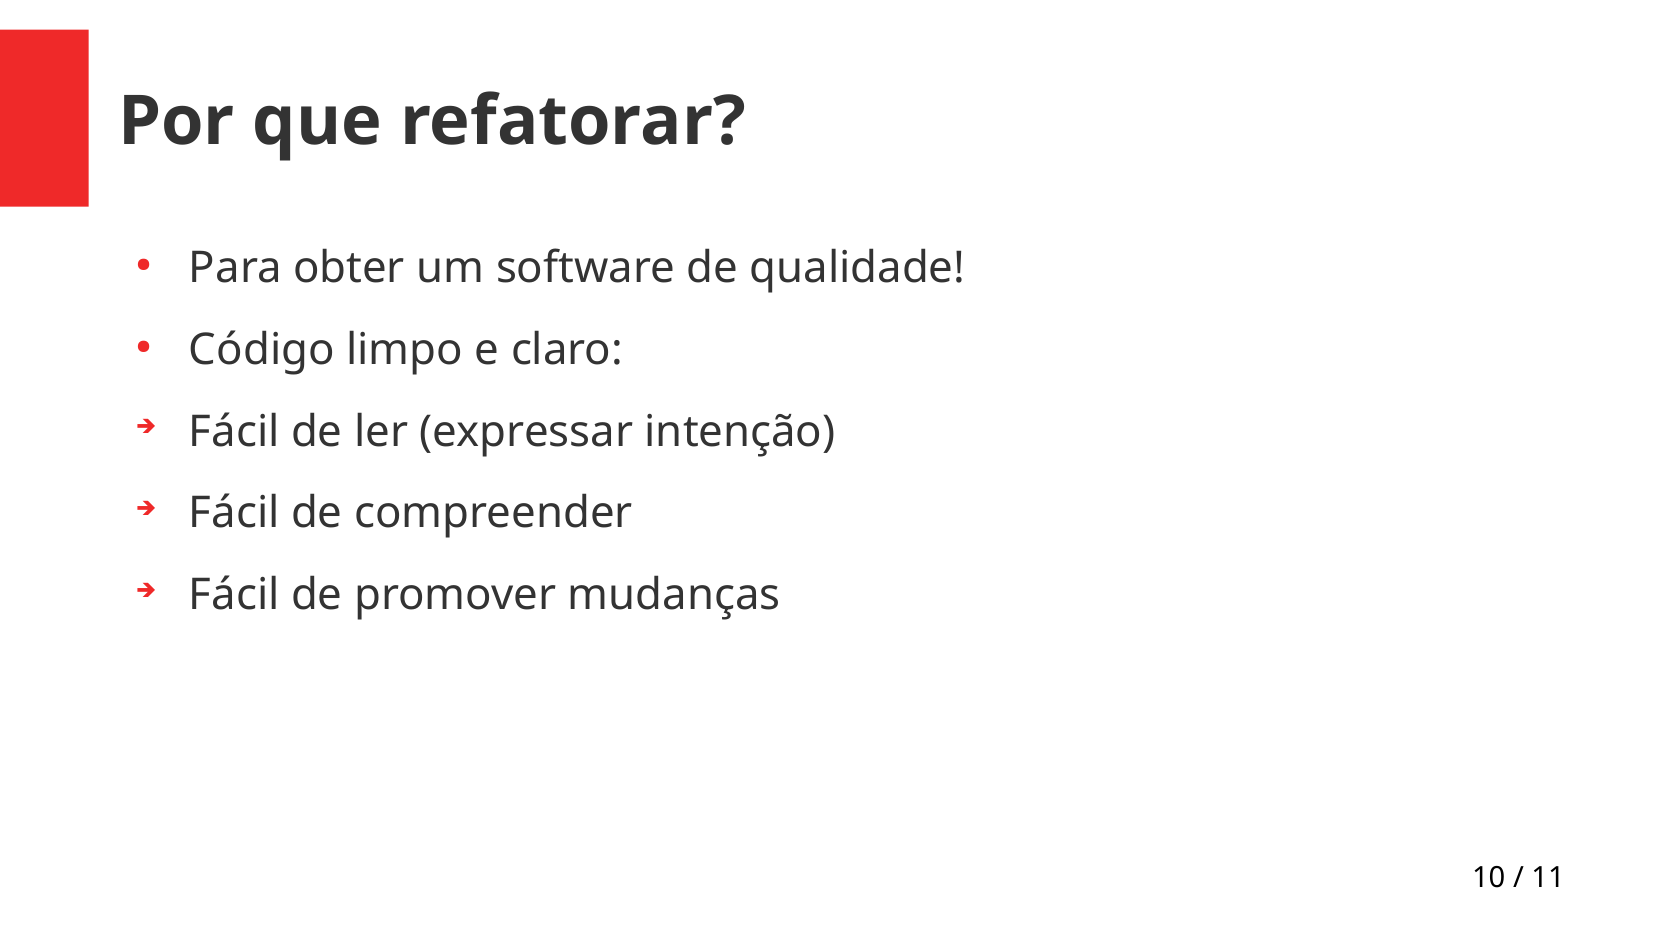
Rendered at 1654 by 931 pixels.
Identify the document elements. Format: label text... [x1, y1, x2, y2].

list Para obter um software de qualidade! Código limpo e claro: Fácil de ler (expressar intenção) Fácil de compreender Fácil de promover mudanças [118, 236, 1595, 798]
title Por que refatorar? [118, 29, 1595, 207]
